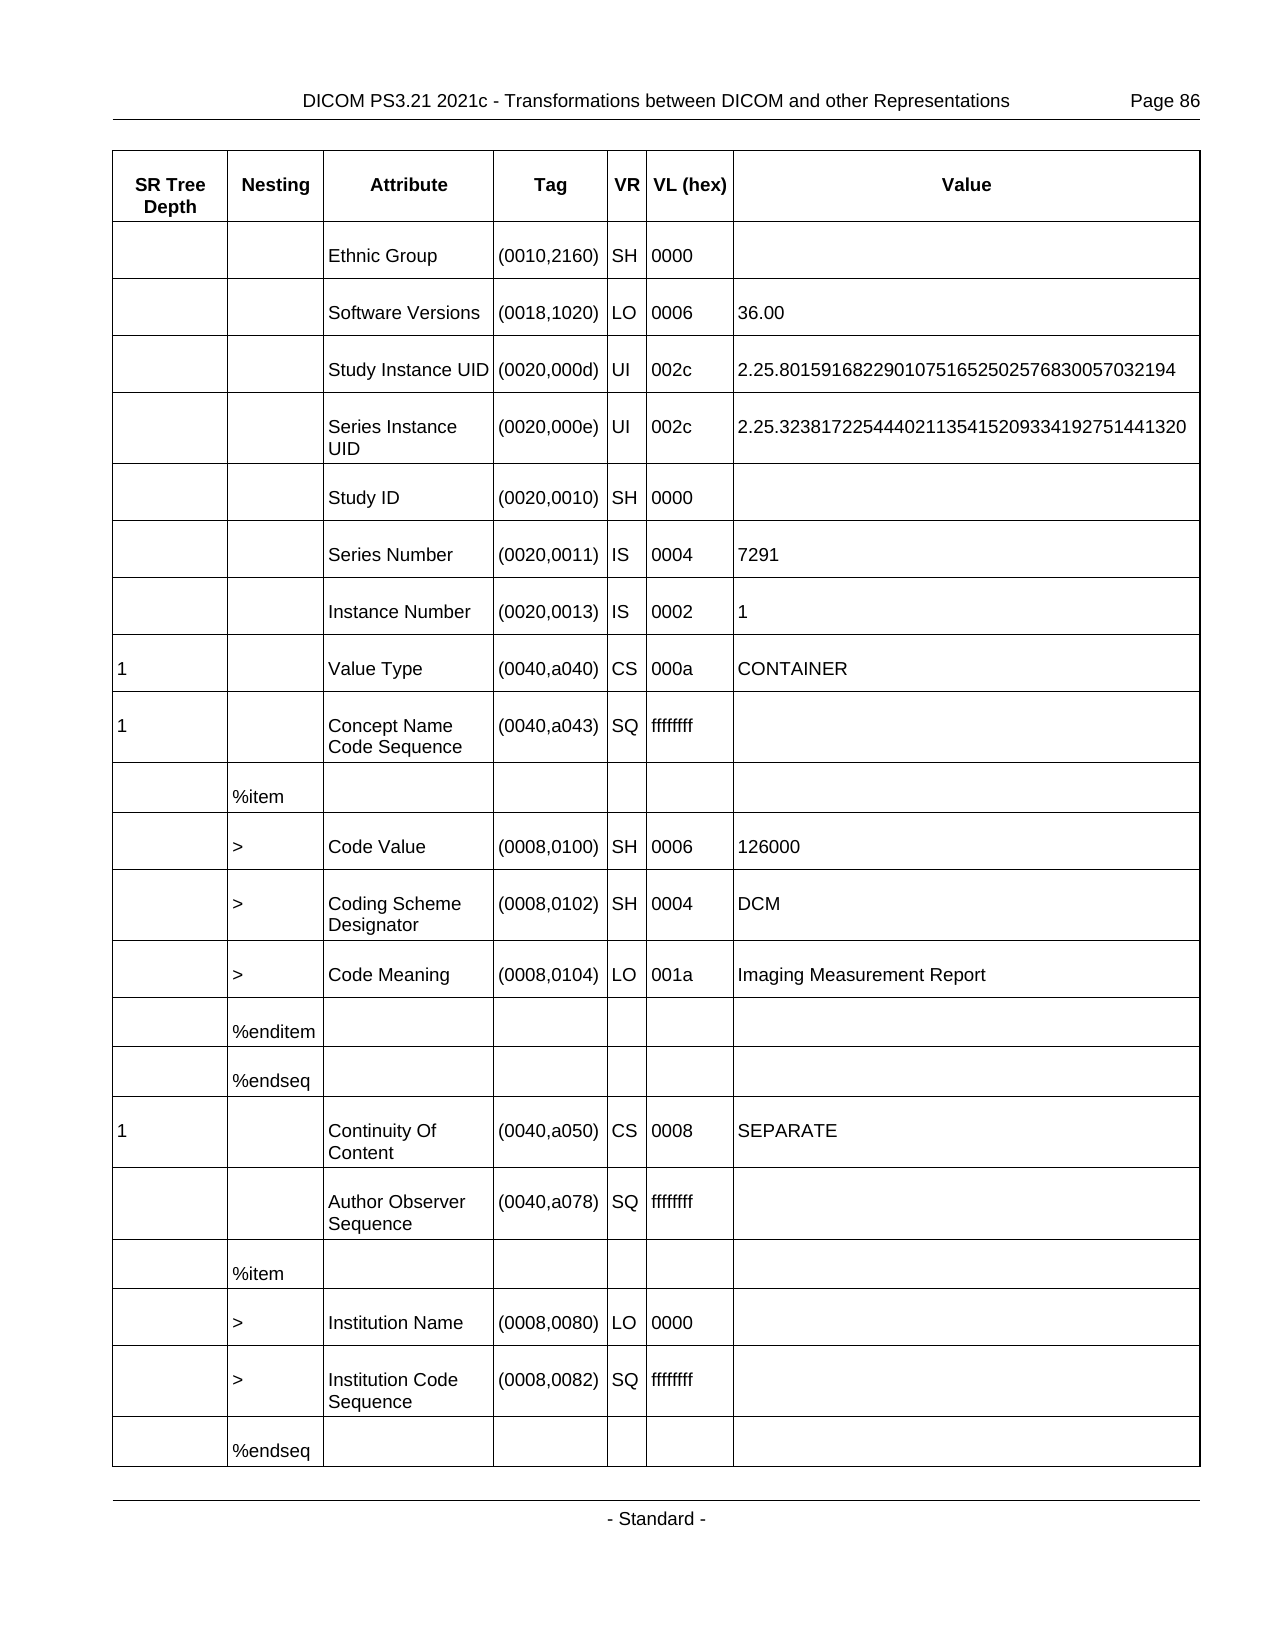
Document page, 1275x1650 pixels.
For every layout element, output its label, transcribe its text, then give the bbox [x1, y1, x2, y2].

table_cell [324, 763, 493, 812]
table_cell (0008,0104) [494, 941, 607, 997]
table_cell SEPARATE [734, 1097, 1199, 1167]
table_cell (0018,1020) [494, 279, 607, 335]
table_cell [228, 279, 323, 335]
table_cell ffffffff [647, 1346, 733, 1416]
table_cell [494, 1240, 607, 1288]
table_cell [228, 521, 323, 577]
table_cell %item [228, 763, 323, 812]
table_cell Study ID [324, 464, 493, 520]
table_cell SQ [608, 692, 646, 762]
table_cell LO [608, 1289, 646, 1345]
table_cell [228, 1168, 323, 1238]
table_cell (0020,000d) [494, 336, 607, 392]
table_cell [113, 578, 227, 634]
table_cell LO [608, 941, 646, 997]
table_cell Series Instance UID [324, 393, 493, 463]
table_cell 2.25.80159168229010751652502576830057032194 [734, 336, 1199, 392]
table_cell (0008,0102) [494, 870, 607, 940]
table_cell Software Versions [324, 279, 493, 335]
table_cell [113, 279, 227, 335]
table_cell [113, 813, 227, 868]
table_cell (0010,2160) [494, 222, 607, 278]
table_cell [734, 1289, 1199, 1345]
table_cell (0020,000e) [494, 393, 607, 463]
table_cell 002c [647, 393, 733, 463]
table_cell [113, 222, 227, 278]
table_cell [647, 998, 733, 1046]
table_cell 2.25.323817225444021135415209334192751441320 [734, 393, 1199, 463]
table_cell %item [228, 1240, 323, 1288]
table_cell > [228, 813, 323, 868]
table_cell [228, 336, 323, 392]
table_cell [228, 464, 323, 520]
table_cell Code Meaning [324, 941, 493, 997]
table_cell [113, 1346, 227, 1416]
table_cell [734, 1240, 1199, 1288]
table_cell [113, 1417, 227, 1466]
table_cell [113, 763, 227, 812]
table_cell 0002 [647, 578, 733, 634]
table_cell SH [608, 464, 646, 520]
table_cell SQ [608, 1168, 646, 1238]
table_cell 0006 [647, 279, 733, 335]
table_cell 0008 [647, 1097, 733, 1167]
table_cell Coding Scheme Designator [324, 870, 493, 940]
table_cell [647, 763, 733, 812]
table_cell [324, 1417, 493, 1466]
table_cell 0000 [647, 1289, 733, 1345]
table_cell [113, 870, 227, 940]
table_header VR [608, 151, 646, 221]
table_cell IS [608, 521, 646, 577]
table_cell SH [608, 870, 646, 940]
table_cell Code Value [324, 813, 493, 868]
table_cell [324, 1047, 493, 1096]
table_cell (0040,a050) [494, 1097, 607, 1167]
table_cell UI [608, 393, 646, 463]
table_cell Concept Name Code Sequence [324, 692, 493, 762]
table_cell [734, 1047, 1199, 1096]
table_header Value [734, 151, 1199, 221]
table_cell CS [608, 635, 646, 691]
table_cell Institution Name [324, 1289, 493, 1345]
table_cell [608, 1047, 646, 1096]
table_cell %endseq [228, 1047, 323, 1096]
table_cell [494, 1047, 607, 1096]
table_cell [113, 1289, 227, 1345]
table_header Attribute [324, 151, 493, 221]
table_cell 7291 [734, 521, 1199, 577]
table_cell %enditem [228, 998, 323, 1046]
table_cell ffffffff [647, 692, 733, 762]
table_cell IS [608, 578, 646, 634]
table_cell (0040,a043) [494, 692, 607, 762]
table_cell [113, 998, 227, 1046]
table_cell UI [608, 336, 646, 392]
table_cell Continuity Of Content [324, 1097, 493, 1167]
table_cell [113, 464, 227, 520]
table_cell [494, 763, 607, 812]
table_cell DCM [734, 870, 1199, 940]
table_cell [228, 692, 323, 762]
table_cell [734, 464, 1199, 520]
table_cell 0000 [647, 464, 733, 520]
table_cell (0040,a040) [494, 635, 607, 691]
table_cell LO [608, 279, 646, 335]
table_cell > [228, 941, 323, 997]
table_cell 36.00 [734, 279, 1199, 335]
table_header VL (hex) [647, 151, 733, 221]
table_cell [647, 1047, 733, 1096]
table_cell 0000 [647, 222, 733, 278]
table_cell SQ [608, 1346, 646, 1416]
table_header Tag [494, 151, 607, 221]
table_header SR Tree Depth [113, 151, 227, 221]
table_cell CONTAINER [734, 635, 1199, 691]
table_cell CS [608, 1097, 646, 1167]
table_cell (0020,0010) [494, 464, 607, 520]
table_cell [113, 336, 227, 392]
table_cell (0008,0100) [494, 813, 607, 868]
table_cell 0004 [647, 521, 733, 577]
table_cell 1 [113, 1097, 227, 1167]
table_cell 1 [113, 692, 227, 762]
table_cell [228, 393, 323, 463]
table_cell [494, 998, 607, 1046]
table_cell [734, 222, 1199, 278]
table_cell 1 [113, 635, 227, 691]
table_cell Imaging Measurement Report [734, 941, 1199, 997]
table_cell 002c [647, 336, 733, 392]
table_cell > [228, 1346, 323, 1416]
table_cell > [228, 870, 323, 940]
table_cell [113, 941, 227, 997]
table_cell 1 [734, 578, 1199, 634]
table_cell Value Type [324, 635, 493, 691]
table_cell SH [608, 222, 646, 278]
table_cell [734, 1346, 1199, 1416]
table_cell Series Number [324, 521, 493, 577]
table_cell [494, 1417, 607, 1466]
table_cell [228, 1097, 323, 1167]
table_cell [113, 393, 227, 463]
table_cell [608, 763, 646, 812]
table_cell [324, 998, 493, 1046]
table_cell [608, 1417, 646, 1466]
table_cell Institution Code Sequence [324, 1346, 493, 1416]
table_cell [734, 763, 1199, 812]
table_header Nesting [228, 151, 323, 221]
table_cell [113, 1240, 227, 1288]
table_cell Ethnic Group [324, 222, 493, 278]
table_cell [647, 1417, 733, 1466]
table_cell [608, 1240, 646, 1288]
table_cell [734, 1168, 1199, 1238]
table_cell [113, 1047, 227, 1096]
table_cell Author Observer Sequence [324, 1168, 493, 1238]
table_cell [228, 222, 323, 278]
table_cell 0006 [647, 813, 733, 868]
table_cell [113, 1168, 227, 1238]
table_cell [228, 635, 323, 691]
table_cell 000a [647, 635, 733, 691]
table_cell (0040,a078) [494, 1168, 607, 1238]
table_cell 0004 [647, 870, 733, 940]
table_cell (0020,0011) [494, 521, 607, 577]
table_cell Study Instance UID [324, 336, 493, 392]
table_cell (0008,0082) [494, 1346, 607, 1416]
table_cell [734, 998, 1199, 1046]
table_cell 001a [647, 941, 733, 997]
table_cell (0020,0013) [494, 578, 607, 634]
table_cell SH [608, 813, 646, 868]
table_cell [734, 1417, 1199, 1466]
table_cell [113, 521, 227, 577]
table_cell [324, 1240, 493, 1288]
table_cell Instance Number [324, 578, 493, 634]
table_cell > [228, 1289, 323, 1345]
table_cell [647, 1240, 733, 1288]
table_cell %endseq [228, 1417, 323, 1466]
table_cell (0008,0080) [494, 1289, 607, 1345]
table_cell 126000 [734, 813, 1199, 868]
table_cell [228, 578, 323, 634]
table_cell [734, 692, 1199, 762]
table_cell [608, 998, 646, 1046]
table_cell ffffffff [647, 1168, 733, 1238]
